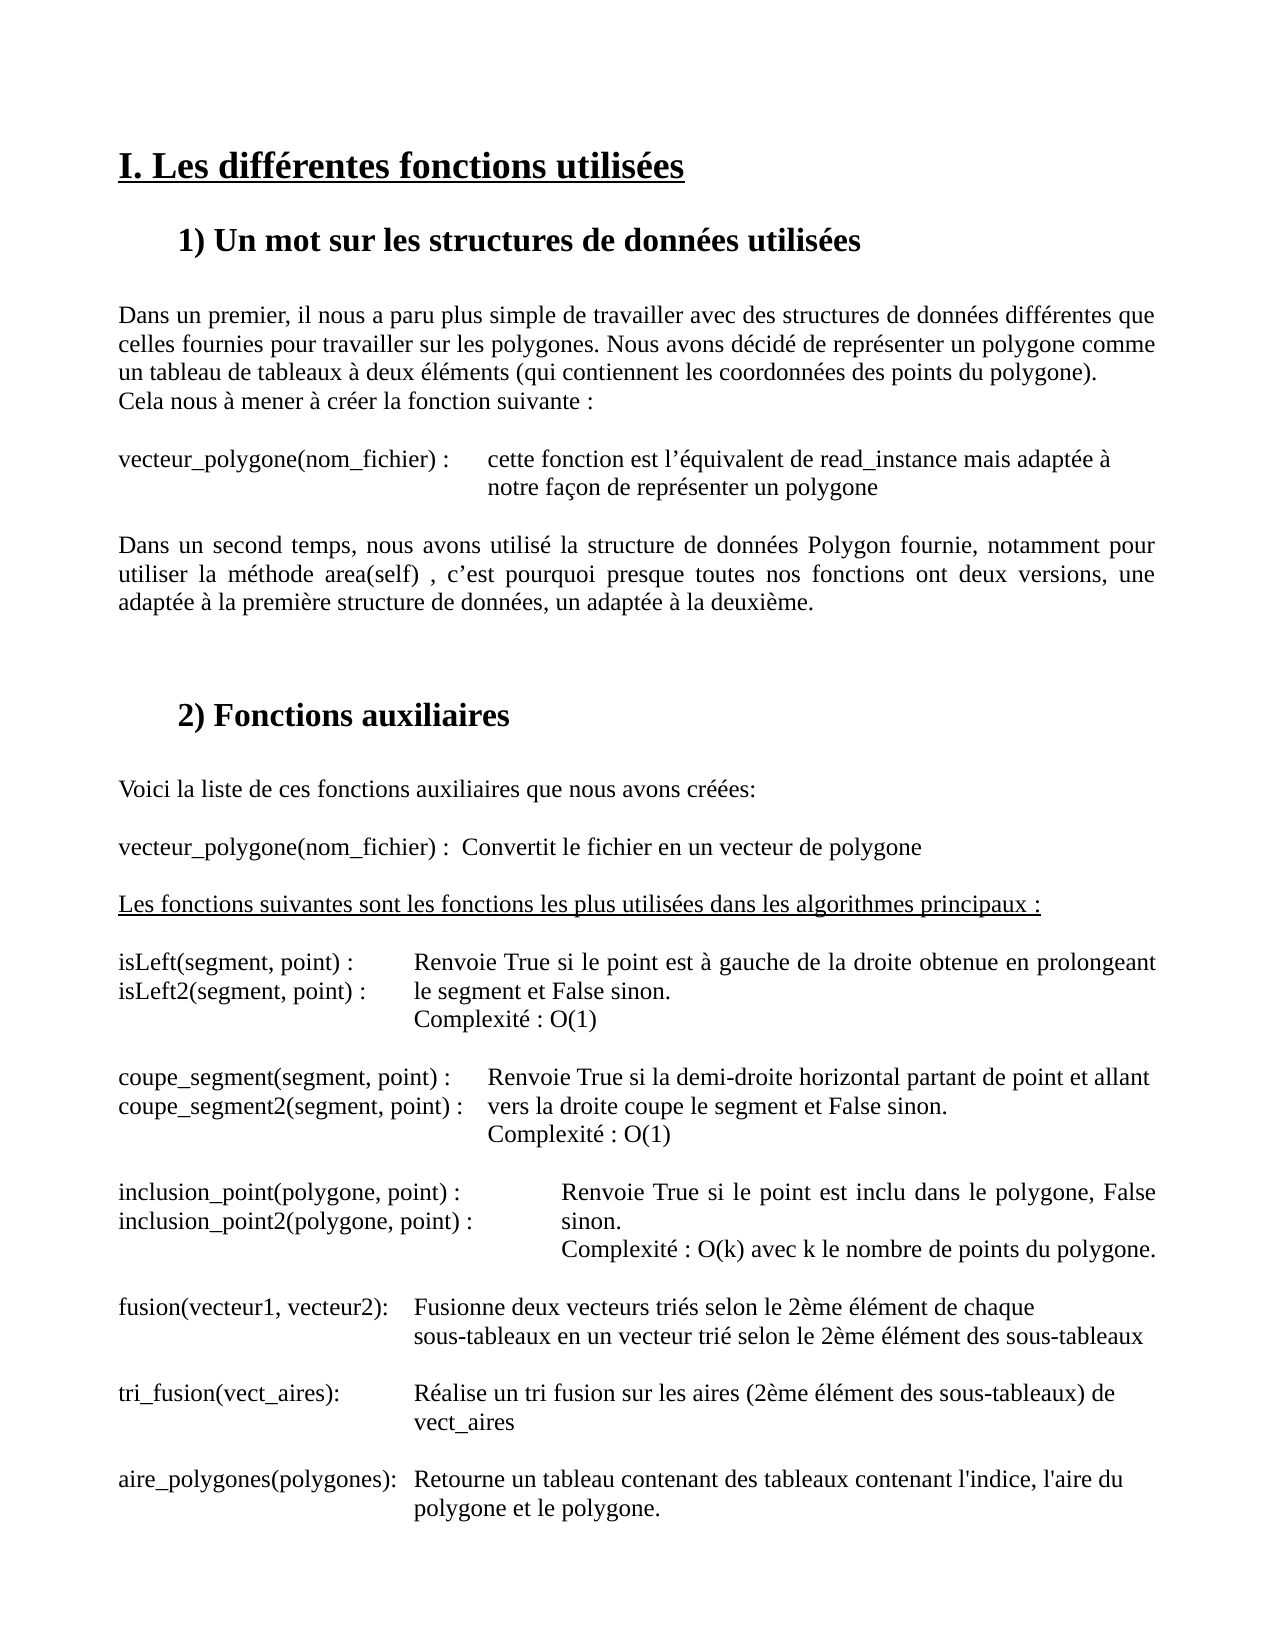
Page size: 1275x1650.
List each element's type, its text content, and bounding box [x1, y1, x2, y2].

text isLeft(segment, point) : Renvoie True si le point est à gauche de la droite obtenue en prolongeant isLeft2(segment, point) : le segment et False sinon. [118, 947, 1157, 1004]
subtitle I. Les différentes fonctions utilisées [118, 143, 1157, 187]
text Voici la liste de ces fonctions auxiliaires que nous avons créées: [118, 774, 1157, 803]
text aire_polygones(polygones): Retourne un tableau contenant des tableaux contenant l'indice, l'aire du polygone et le polygone. [118, 1464, 1157, 1522]
text Complexité : O(k) avec k le nombre de points du polygone. [118, 1234, 1157, 1263]
text vecteur_polygone(nom_fichier) : Convertit le fichier en un vecteur de polygone [118, 832, 1157, 861]
text tri_fusion(vect_aires): Réalise un tri fusion sur les aires (2ème élément des sous-tableaux) de vect_aires [118, 1378, 1157, 1436]
text Complexité : O(1) [118, 1004, 1157, 1033]
subtitle 1) Un mot sur les structures de données utilisées [177, 220, 1157, 259]
text vecteur_polygone(nom_fichier) : cette fonction est l’équivalent de read_instance mais adaptée à notre façon de représenter un polygone [118, 444, 1157, 501]
text Dans un second temps, nous avons utilisé la structure de données Polygon fournie, notamment pour utiliser la méthode area(self) , c’est pourquoi presque toutes nos fonctions ont deux versions, une adaptée à la première structure de données, un adaptée à la deuxième. [118, 530, 1157, 616]
text fusion(vecteur1, vecteur2): Fusionne deux vecteurs triés selon le 2ème élément de chaque [118, 1292, 1157, 1321]
text Dans un premier, il nous a paru plus simple de travailler avec des structures de données différentes que celles fournies pour travailler sur les polygones. Nous avons décidé de représenter un polygone comme un tableau de tableaux à deux éléments (qui contiennent les coordonnées des points du polygone). [118, 300, 1157, 386]
text coupe_segment2(segment, point) : vers la droite coupe le segment et False sinon. [118, 1091, 1157, 1119]
text inclusion_point(polygone, point) : Renvoie True si le point est inclu dans le polygone, False inclusion_point2(polygone, point) : sinon. [118, 1177, 1157, 1234]
text sous-tableaux en un vecteur trié selon le 2ème élément des sous-tableaux [118, 1321, 1157, 1349]
subtitle 2) Fonctions auxiliaires [177, 694, 1157, 733]
text Complexité : O(1) [118, 1119, 1157, 1148]
text Cela nous à mener à créer la fonction suivante : [118, 386, 1157, 415]
text Les fonctions suivantes sont les fonctions les plus utilisées dans les algorithmes principaux : [118, 889, 1157, 918]
text coupe_segment(segment, point) : Renvoie True si la demi-droite horizontal partant de point et allant [118, 1062, 1157, 1091]
